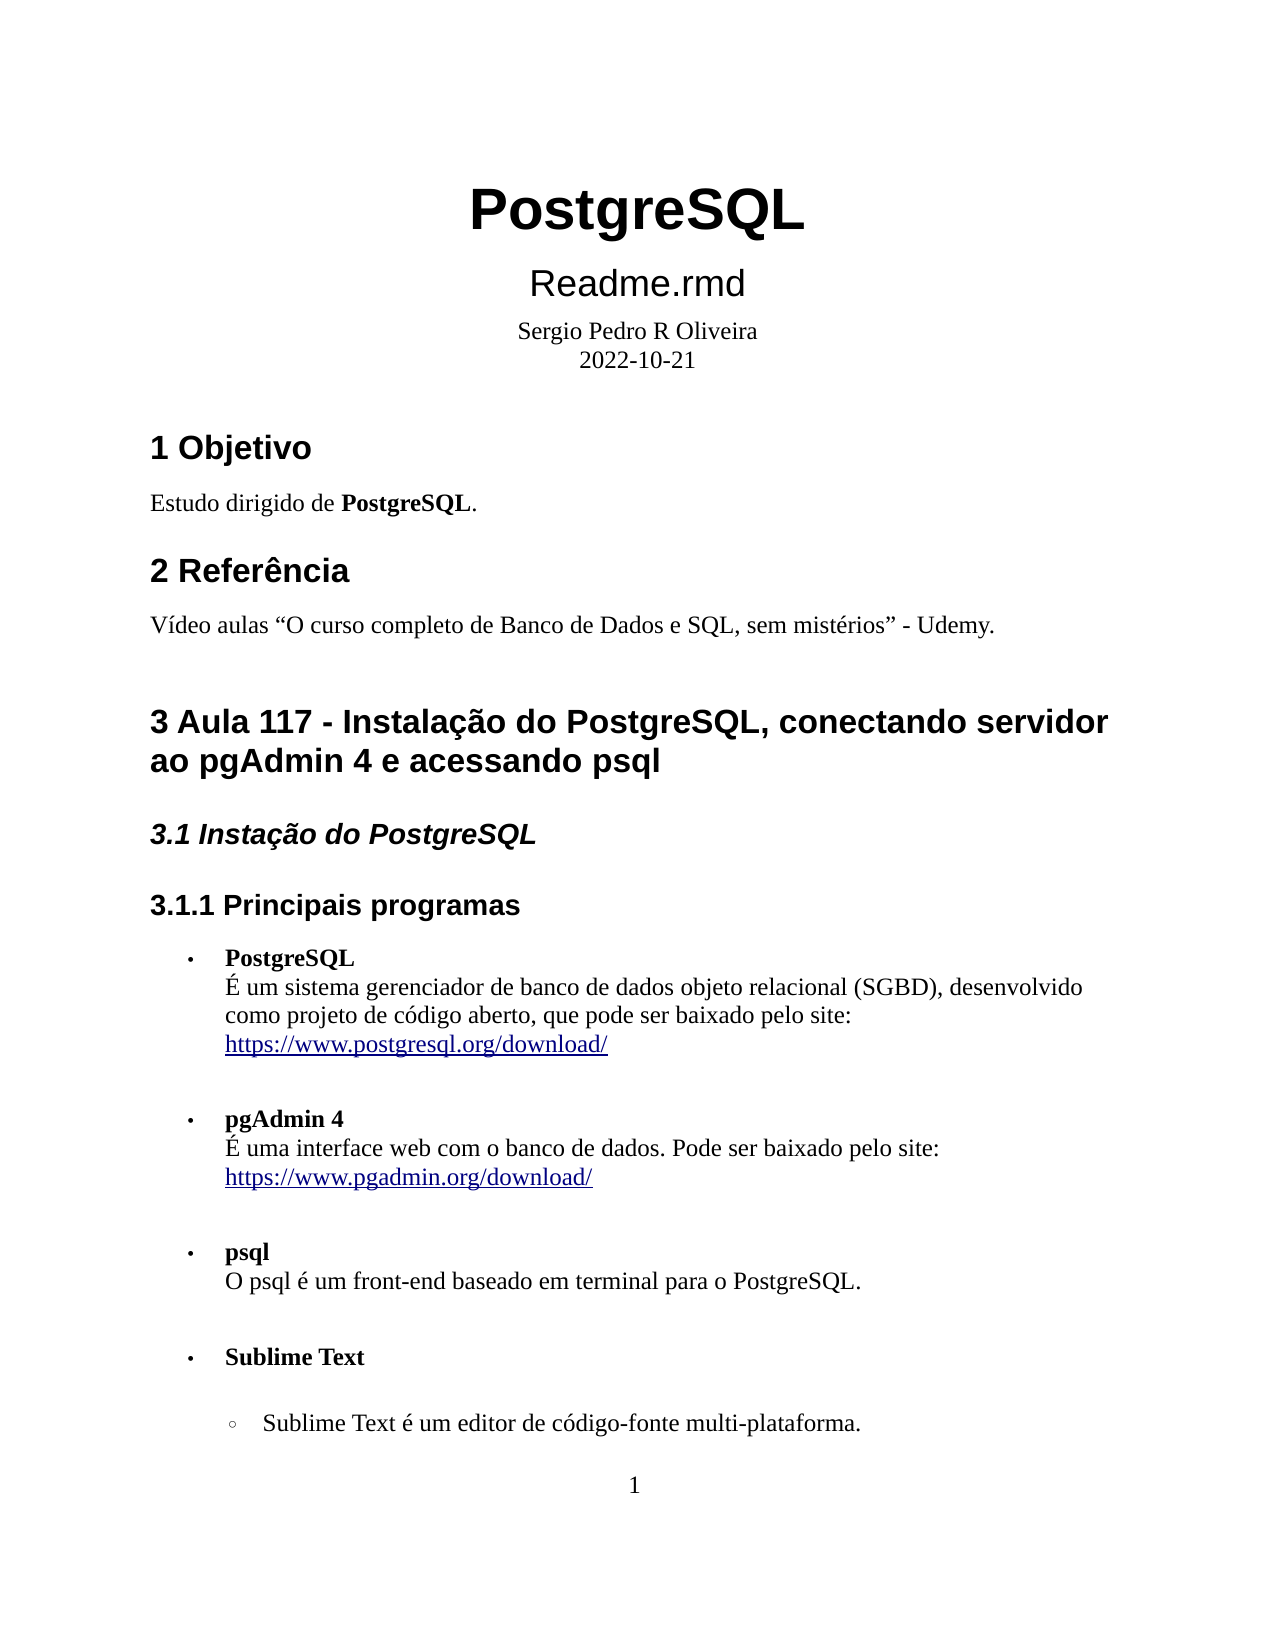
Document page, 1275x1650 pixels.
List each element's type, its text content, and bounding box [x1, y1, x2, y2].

text Sergio Pedro R Oliveira [150, 316, 1125, 345]
subtitle 3.1.1 Principais programas [150, 888, 1125, 921]
text Vídeo aulas “O curso completo de Banco de Dados e SQL, sem mistérios” - Udemy. [150, 611, 1125, 639]
subtitle 3 Aula 117 - Instalação do PostgreSQL, conectando servidor ao pgAdmin 4 e acessando psql [150, 702, 1125, 779]
subtitle Readme.rmd [150, 261, 1125, 304]
list psql O psql é um front-end baseado em terminal para o PostgreSQL. [187, 1237, 1125, 1324]
subtitle 2 Referência [150, 551, 1125, 589]
list Sublime Text é um editor de código-fonte multi-plataforma. [225, 1408, 1125, 1437]
subtitle 3.1 Instação do PostgreSQL [150, 817, 1125, 850]
title PostgreSQL [150, 175, 1125, 242]
list pgAdmin 4 É uma interface web com o banco de dados. Pode ser baixado pelo site: https://www.pgadmin.org/download/ [187, 1104, 1125, 1219]
subtitle 1 Objetivo [150, 428, 1125, 466]
list Sublime Text [187, 1342, 1125, 1399]
text 2022-10-21 [150, 345, 1125, 374]
list PostgreSQL É um sistema gerenciador de banco de dados objeto relacional (SGBD), desenvolvido como projeto de código aberto, que pode ser baixado pelo site: https://www.postgresql.org/download/ [187, 943, 1125, 1087]
text Estudo dirigido de PostgreSQL. [150, 488, 1125, 517]
